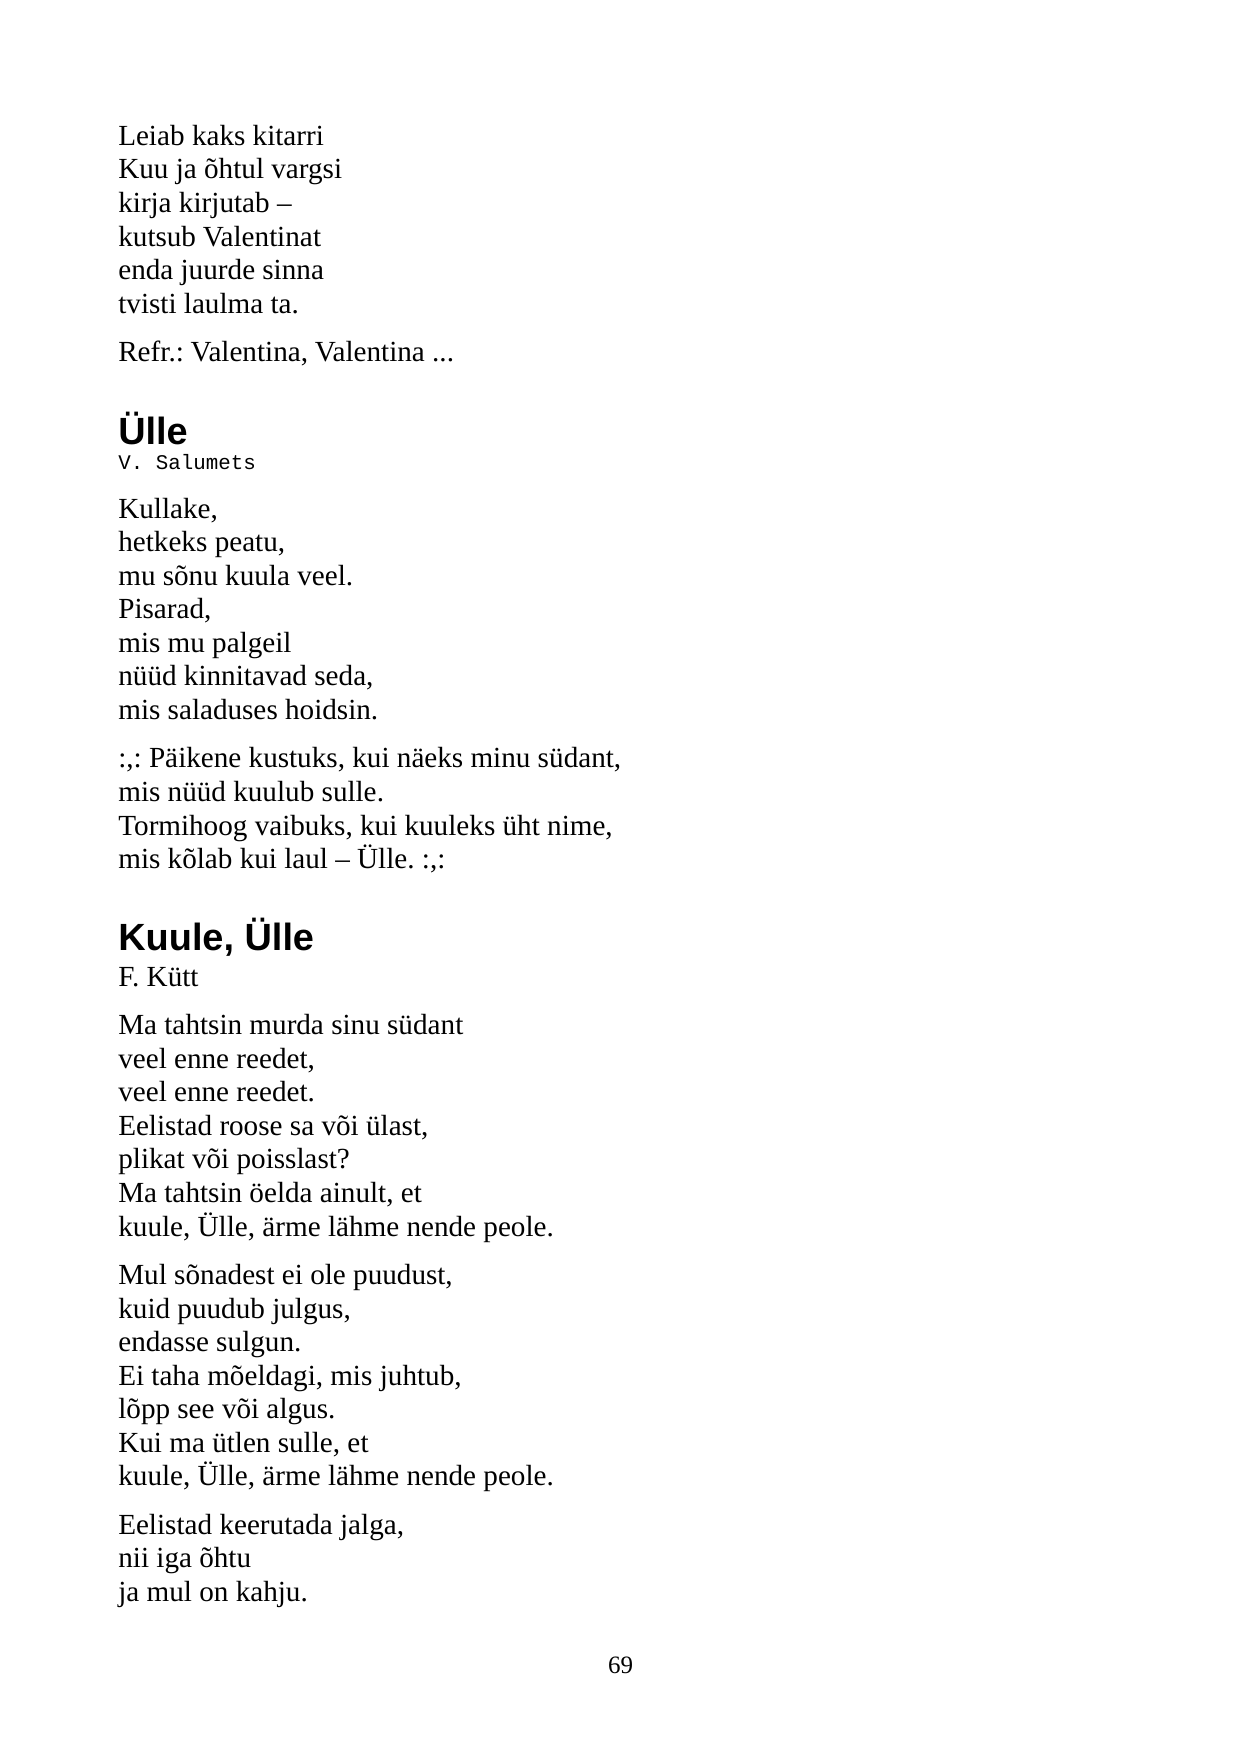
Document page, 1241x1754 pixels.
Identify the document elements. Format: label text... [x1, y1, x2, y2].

text V. Salumets [118, 452, 1122, 476]
text :,: Päikene kustuks, kui näeks minu südant, mis nüüd kuulub sulle. Tormihoog vaibuks, kui kuuleks üht nime, mis kõlab kui laul – Ülle. :,: [118, 741, 1122, 875]
text F. Kütt [118, 959, 1122, 992]
text Mul sõnadest ei ole puudust, kuid puudub julgus, endasse sulgun. Ei taha mõeldagi, mis juhtub, lõpp see või algus. Kui ma ütlen sulle, et kuule, Ülle, ärme lähme nende peole. [118, 1257, 1122, 1492]
subtitle Ülle [118, 408, 1122, 452]
subtitle Kuule, Ülle [118, 915, 1122, 959]
text Kullake, hetkeks peatu, mu sõnu kuula veel. Pisarad, mis mu palgeil nüüd kinnitavad seda, mis saladuses hoidsin. [118, 491, 1122, 726]
text Ma tahtsin murda sinu südant veel enne reedet, veel enne reedet. Eelistad roose sa või ülast, plikat või poisslast? Ma tahtsin öelda ainult, et kuule, Ülle, ärme lähme nende peole. [118, 1007, 1122, 1242]
text Eelistad keerutada jalga, nii iga õhtu ja mul on kahju. [118, 1507, 1122, 1608]
text Refr.: Valentina, Valentina ... [118, 334, 1122, 368]
text Leiab kaks kitarri Kuu ja õhtul vargsi kirja kirjutab – kutsub Valentinat enda juurde sinna tvisti laulma ta. [118, 118, 1122, 319]
